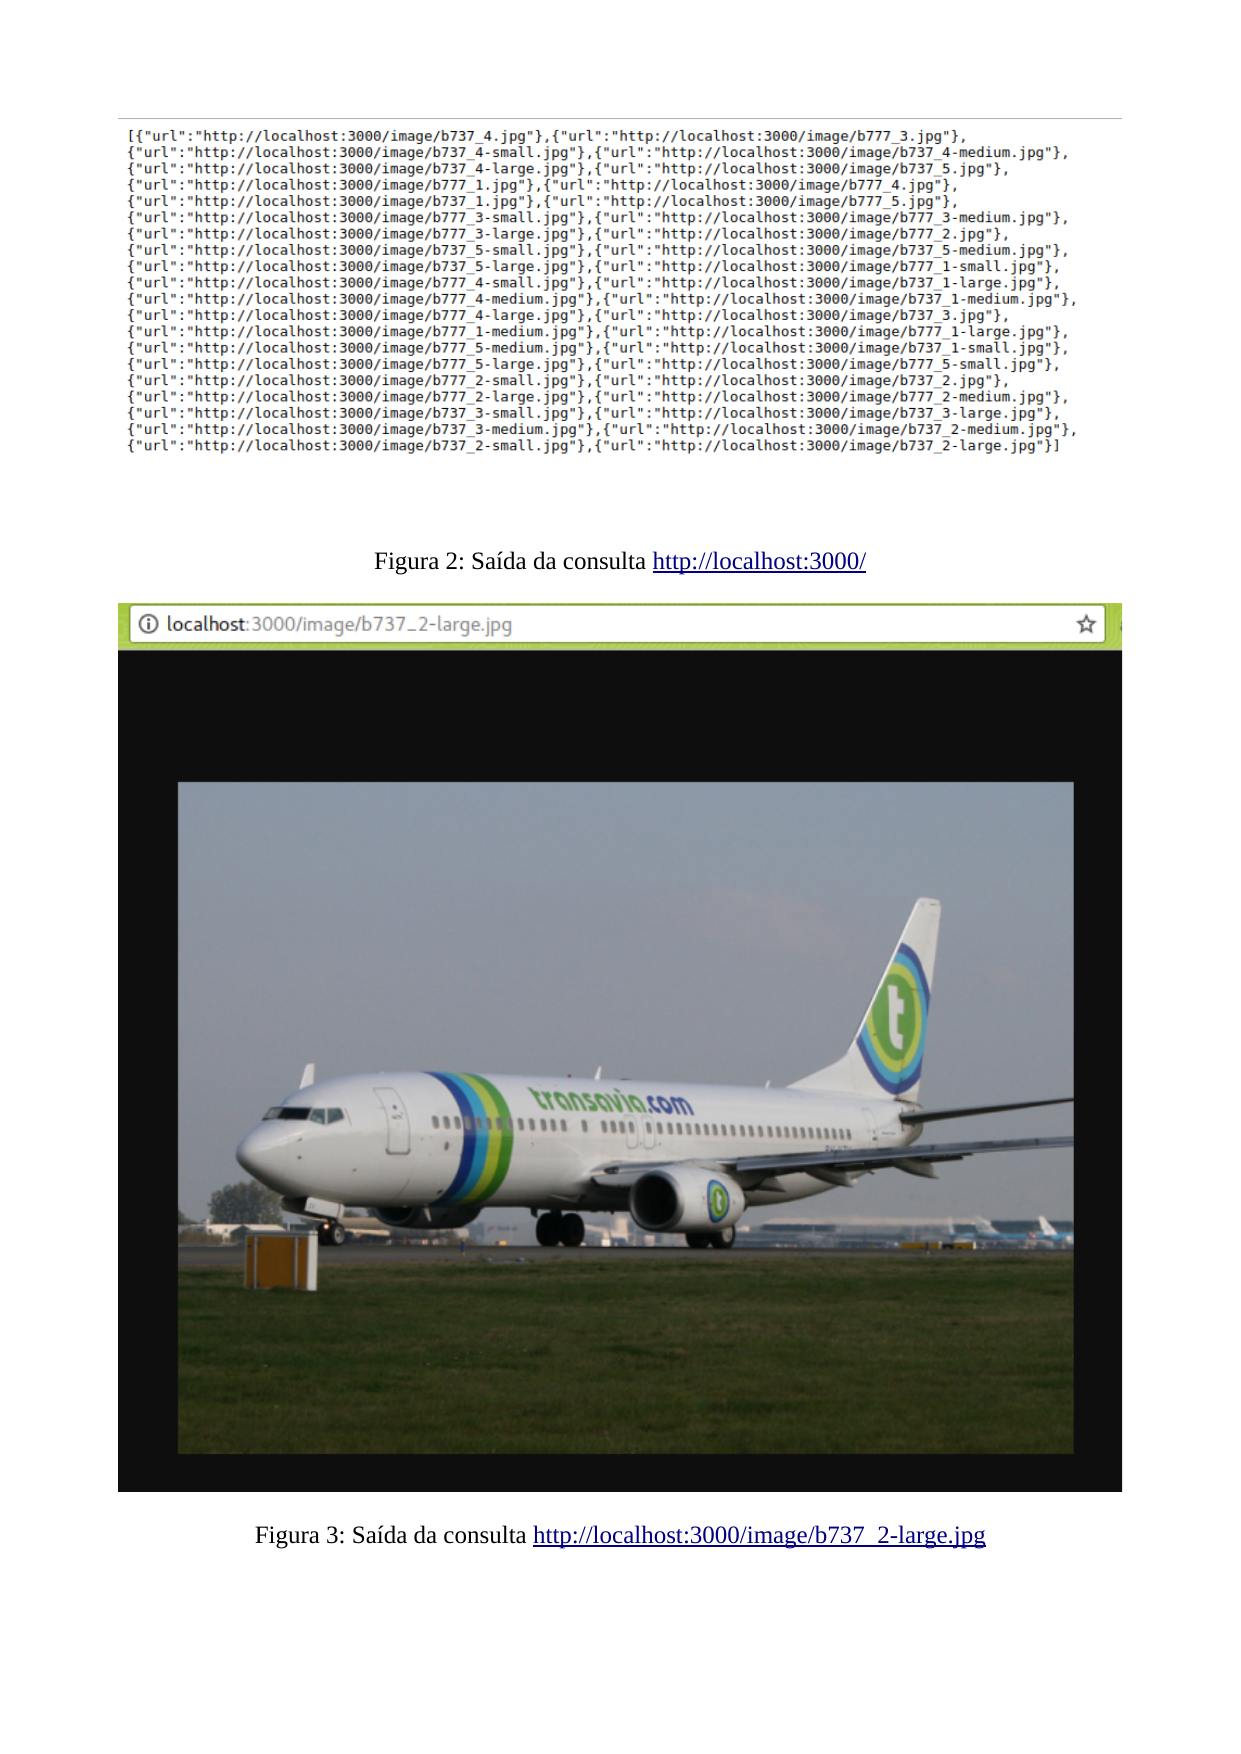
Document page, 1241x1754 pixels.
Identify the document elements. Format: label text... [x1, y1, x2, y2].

text Figura 3: Saída da consulta http://localhost:3000/image/b737_2-large.jpg [118, 1520, 1122, 1549]
text Figura 2: Saída da consulta http://localhost:3000/ [118, 547, 1122, 575]
picture [118, 118, 1123, 547]
picture [118, 603, 1123, 1492]
